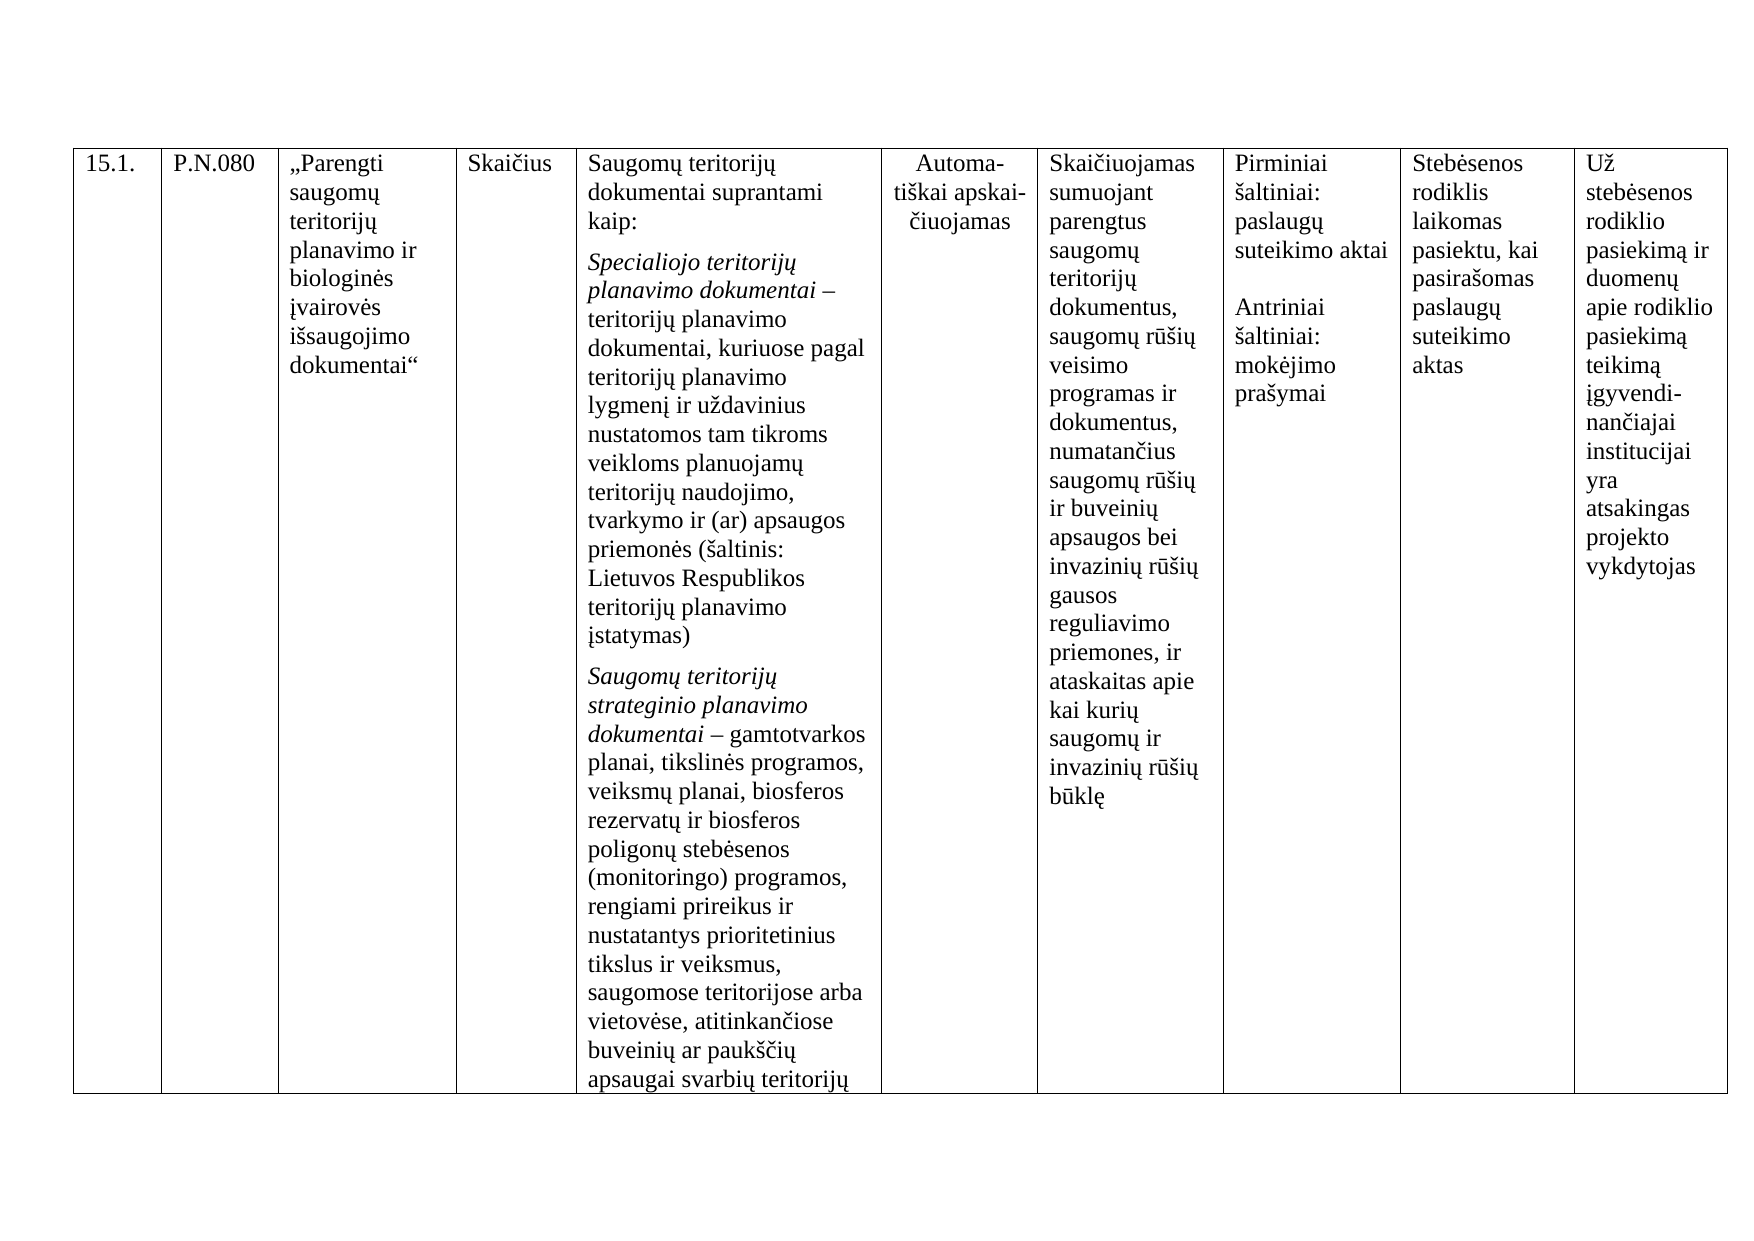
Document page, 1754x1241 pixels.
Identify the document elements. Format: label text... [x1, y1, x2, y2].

table_cell 15.1. [74, 149, 161, 1092]
table_cell P.N.080 [162, 149, 278, 1092]
table_cell „Parengti saugomų teritorijų planavimo ir biologinės įvairovės išsaugojimo dokumentai“ [279, 149, 456, 1092]
table_cell Skaičiuojamas sumuojant parengtus saugomų teritorijų dokumentus, saugomų rūšių veisimo programas ir dokumentus, numatančius saugomų rūšių ir buveinių apsaugos bei invazinių rūšių gausos reguliavimo priemones, ir ataskaitas apie kai kurių saugomų ir invazinių rūšių būklę [1038, 149, 1223, 1092]
table_cell Automa-tiškai apskai-čiuojamas [882, 149, 1037, 1092]
table_cell Pirminiai šaltiniai: paslaugų suteikimo aktai Antriniai šaltiniai: mokėjimo prašymai [1224, 149, 1400, 1092]
table_cell Skaičius [457, 149, 576, 1092]
table_cell Saugomų teritorijų dokumentai suprantami kaip: Specialiojo teritorijų planavimo dokumentai – teritorijų planavimo dokumentai, kuriuose pagal teritorijų planavimo lygmenį ir uždavinius nustatomos tam tikroms veikloms planuojamų teritorijų naudojimo, tvarkymo ir (ar) apsaugos priemonės (šaltinis: Lietuvos Respublikos teritorijų planavimo įstatymas) Saugomų teritorijų strateginio planavimo dokumentai – gamtotvarkos planai, tikslinės programos, veiksmų planai, biosferos rezervatų ir biosferos poligonų stebėsenos (monitoringo) programos, rengiami prireikus ir nustatantys prioritetinius tikslus ir veiksmus, saugomose teritorijose arba vietovėse, atitinkančiose buveinių ar paukščių apsaugai svarbių teritorijų [577, 149, 881, 1092]
table_cell Už stebėsenos rodiklio pasiekimą ir duomenų apie rodiklio pasiekimą teikimą įgyvendi-nančiajai institucijai yra atsakingas projekto vykdytojas [1575, 149, 1727, 1092]
table_cell Stebėsenos rodiklis laikomas pasiektu, kai pasirašomas paslaugų suteikimo aktas [1401, 149, 1574, 1092]
